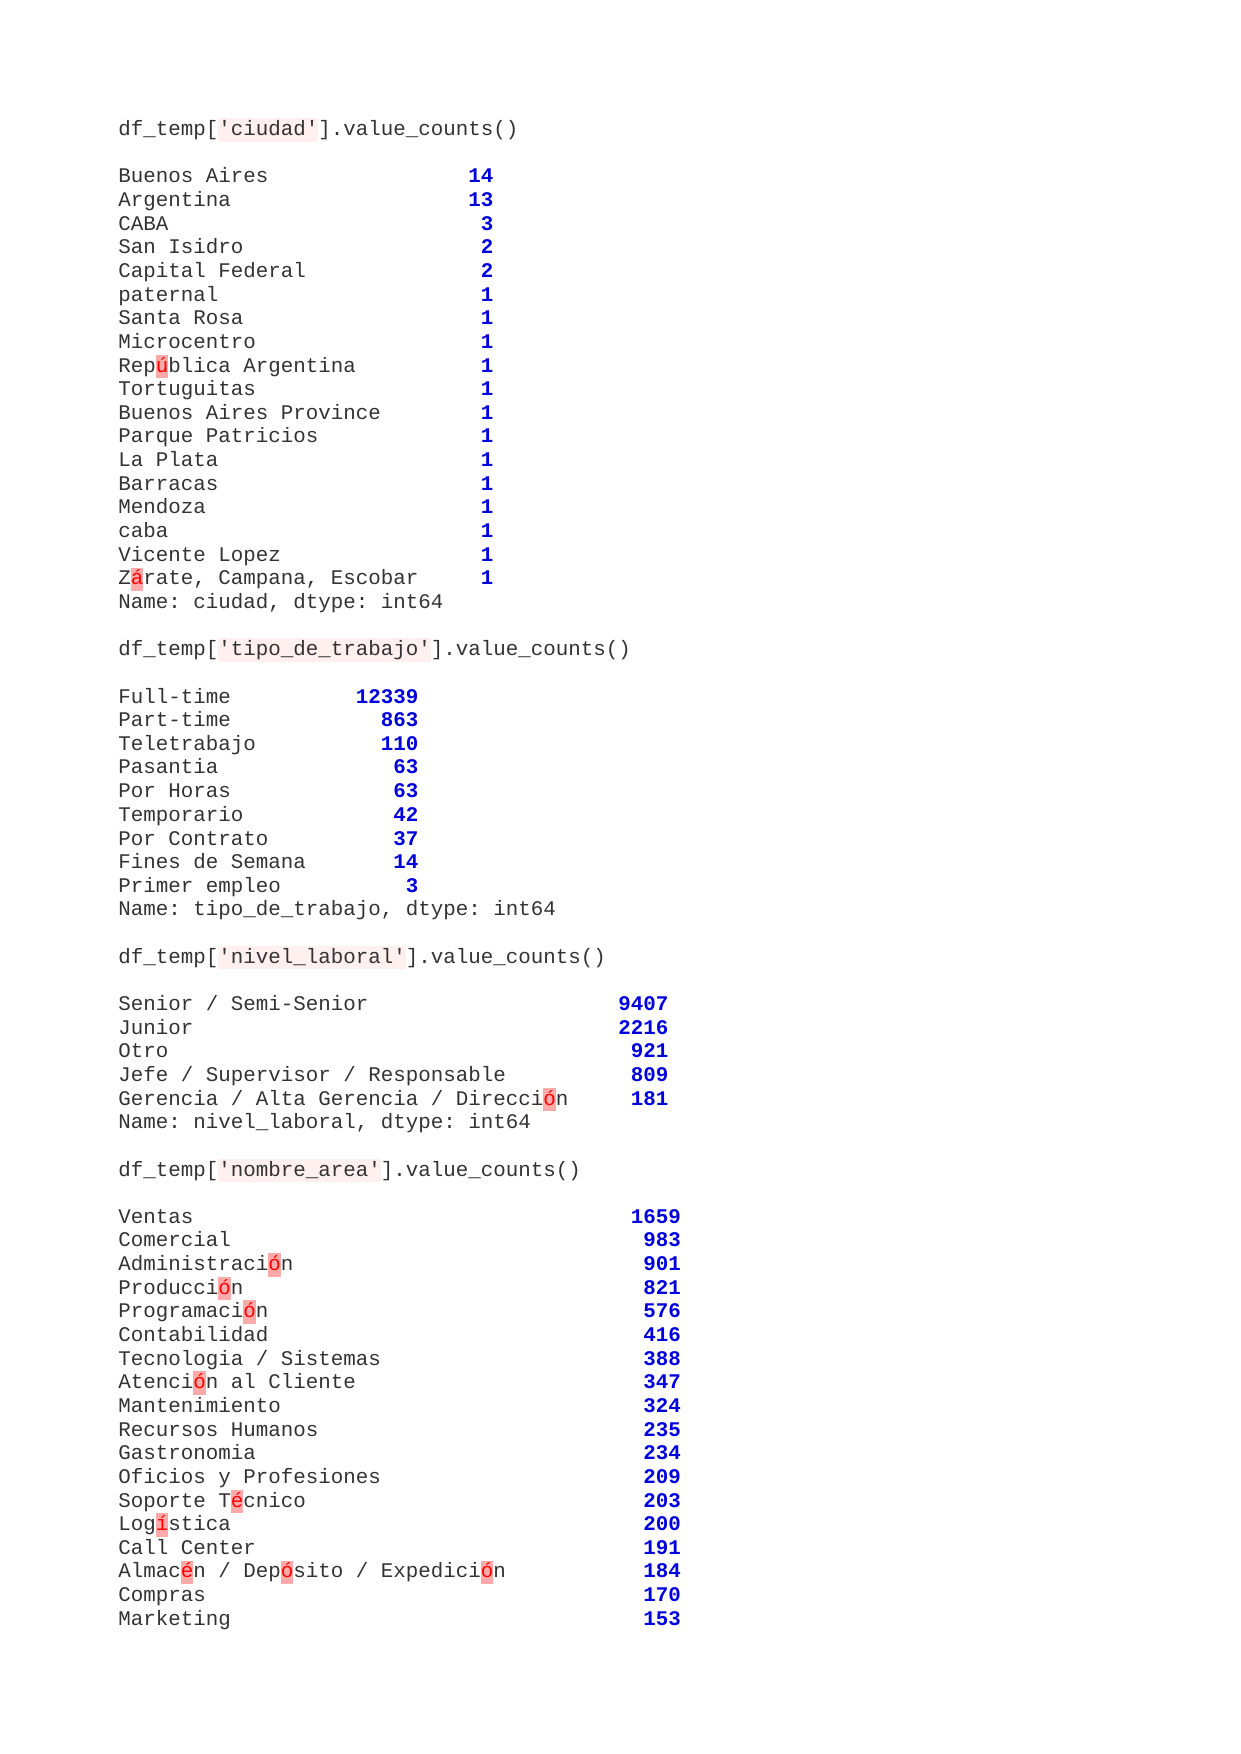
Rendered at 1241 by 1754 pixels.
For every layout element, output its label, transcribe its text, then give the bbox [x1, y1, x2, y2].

text Contabilidad 416 [118, 1324, 1122, 1348]
text Capital Federal 2 [118, 260, 1122, 284]
text Oficios y Profesiones 209 [118, 1466, 1122, 1489]
text Name: ciudad, dtype: int64 [118, 591, 1122, 615]
text Call Center 191 [118, 1537, 1122, 1561]
text Teletrabajo 110 [118, 733, 1122, 757]
text Atención al Cliente 347 [118, 1371, 1122, 1395]
text Recursos Humanos 235 [118, 1419, 1122, 1442]
text Santa Rosa 1 [118, 307, 1122, 331]
text Full-time 12339 [118, 686, 1122, 709]
text Name: nivel_laboral, dtype: int64 [118, 1111, 1122, 1135]
text Producción 821 [118, 1277, 1122, 1300]
text Name: tipo_de_trabajo, dtype: int64 [118, 898, 1122, 922]
text df_temp['nivel_laboral'].value_counts() [118, 946, 1122, 969]
text Logística 200 [118, 1513, 1122, 1537]
text Por Horas 63 [118, 780, 1122, 804]
text Administración 901 [118, 1253, 1122, 1277]
text Senior / Semi-Senior 9407 [118, 993, 1122, 1017]
text Junior 2216 [118, 1017, 1122, 1040]
text Mendoza 1 [118, 496, 1122, 520]
text Buenos Aires Province 1 [118, 402, 1122, 426]
text Vicente Lopez 1 [118, 544, 1122, 567]
text Gastronomia 234 [118, 1442, 1122, 1466]
text Buenos Aires 14 [118, 165, 1122, 189]
text CABA 3 [118, 213, 1122, 236]
text Argentina 13 [118, 189, 1122, 213]
text Soporte Técnico 203 [118, 1489, 1122, 1513]
text Zárate, Campana, Escobar 1 [118, 567, 1122, 591]
text df_temp['tipo_de_trabajo'].value_counts() [118, 638, 1122, 662]
text República Argentina 1 [118, 354, 1122, 378]
text San Isidro 2 [118, 236, 1122, 260]
text Por Contrato 37 [118, 827, 1122, 851]
text Otro 921 [118, 1040, 1122, 1064]
text Tortuguitas 1 [118, 378, 1122, 402]
text Fines de Semana 14 [118, 851, 1122, 875]
text Microcentro 1 [118, 331, 1122, 354]
text Ventas 1659 [118, 1206, 1122, 1229]
text Comercial 983 [118, 1229, 1122, 1253]
text Compras 170 [118, 1584, 1122, 1608]
text caba 1 [118, 520, 1122, 544]
text Jefe / Supervisor / Responsable 809 [118, 1064, 1122, 1088]
text Marketing 153 [118, 1608, 1122, 1631]
text Tecnologia / Sistemas 388 [118, 1348, 1122, 1371]
text Parque Patricios 1 [118, 426, 1122, 449]
text Programación 576 [118, 1300, 1122, 1324]
text Mantenimiento 324 [118, 1395, 1122, 1419]
text df_temp['nombre_area'].value_counts() [118, 1158, 1122, 1182]
text Barracas 1 [118, 473, 1122, 496]
text paternal 1 [118, 284, 1122, 307]
text Part-time 863 [118, 709, 1122, 733]
text Temporario 42 [118, 804, 1122, 827]
text Primer empleo 3 [118, 875, 1122, 898]
text Pasantia 63 [118, 757, 1122, 780]
text Gerencia / Alta Gerencia / Dirección 181 [118, 1088, 1122, 1111]
text La Plata 1 [118, 449, 1122, 473]
text Almacén / Depósito / Expedición 184 [118, 1561, 1122, 1584]
text df_temp['ciudad'].value_counts() [118, 118, 1122, 142]
